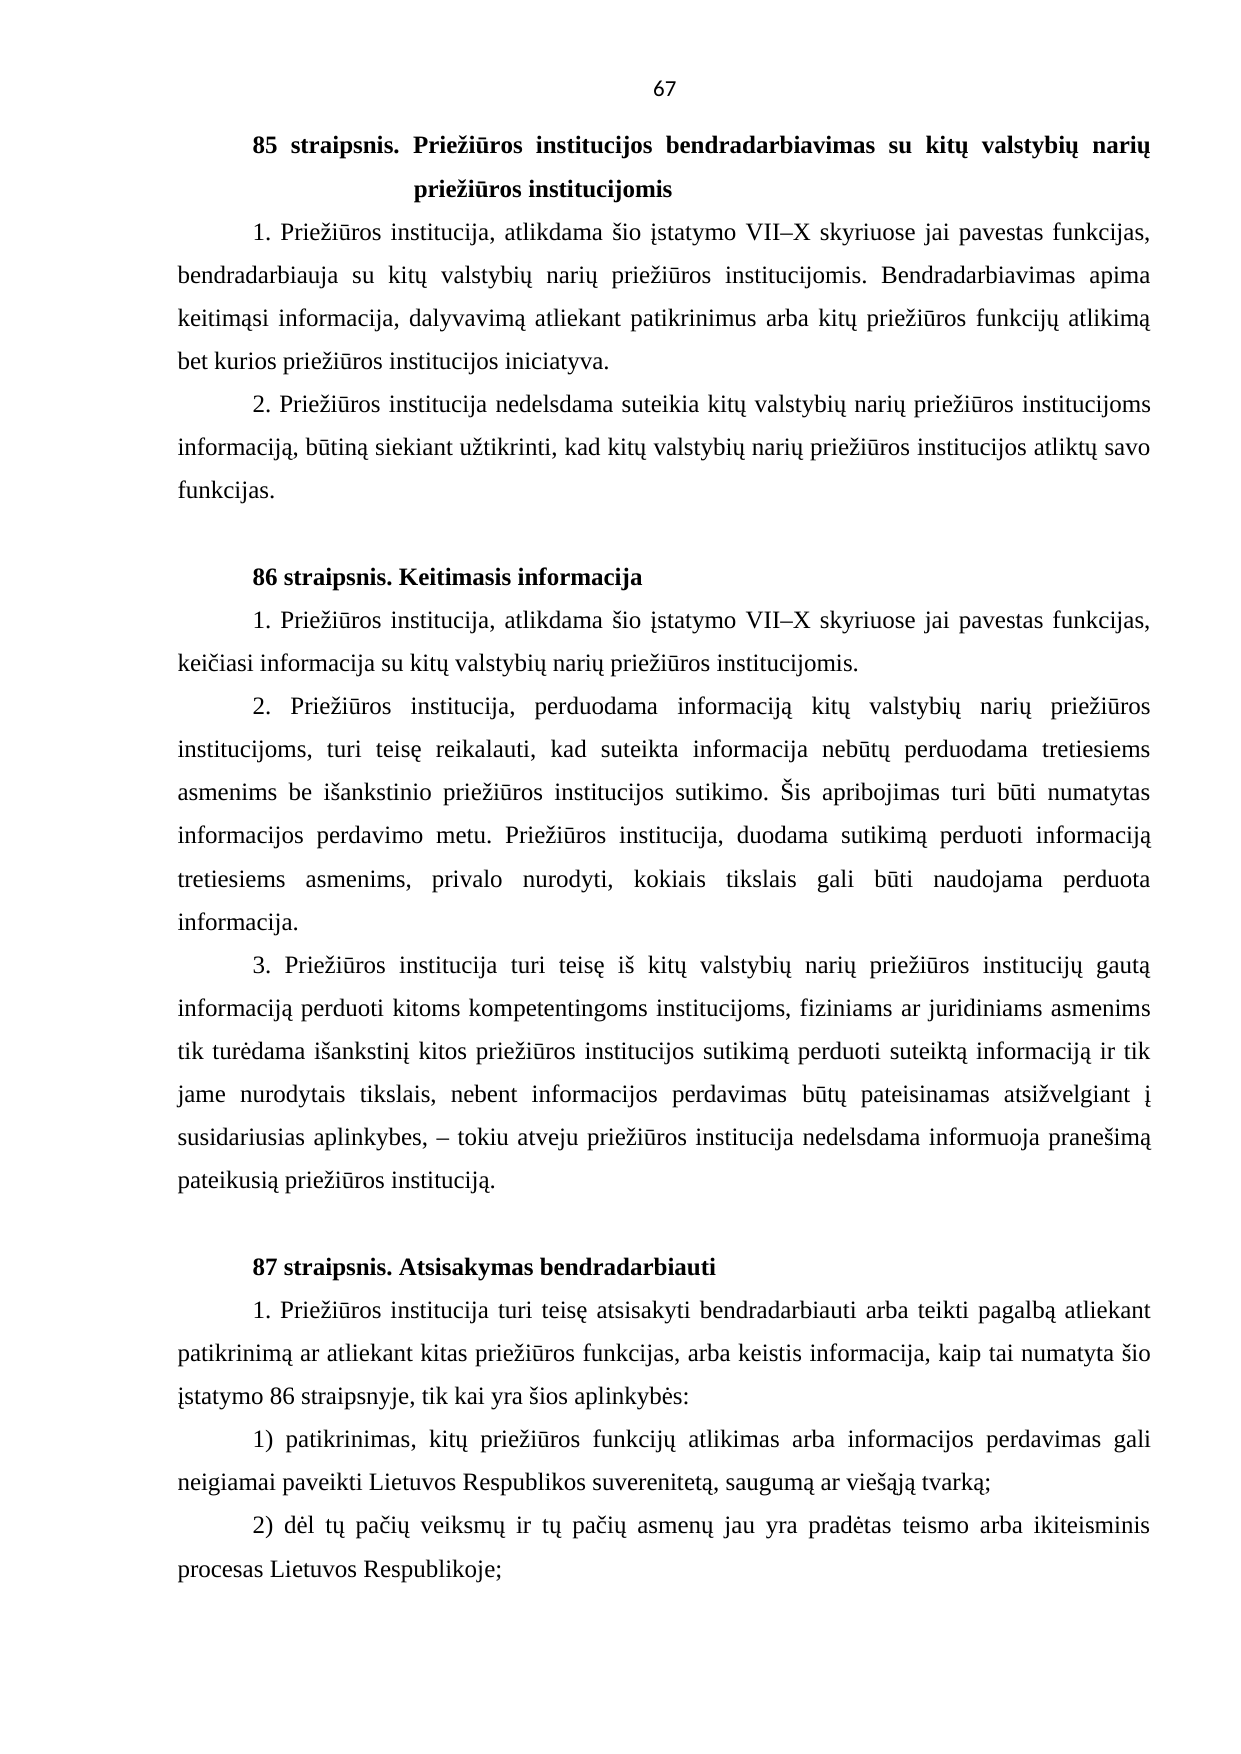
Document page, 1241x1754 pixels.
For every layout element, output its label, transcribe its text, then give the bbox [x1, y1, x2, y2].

text 1) patikrinimas, kitų priežiūros funkcijų atlikimas arba informacijos perdavimas gali neigiamai paveikti Lietuvos Respublikos suverenitetą, saugumą ar viešąją tvarką; [177, 1424, 1152, 1496]
text 2) dėl tų pačių veiksmų ir tų pačių asmenų jau yra pradėtas teismo arba ikiteisminis procesas Lietuvos Respublikoje; [177, 1511, 1152, 1582]
text 1. Priežiūros institucija turi teisę atsisakyti bendradarbiauti arba teikti pagalbą atliekant patikrinimą ar atliekant kitas priežiūros funkcijas, arba keistis informacija, kaip tai numatyta šio įstatymo 86 straipsnyje, tik kai yra šios aplinkybės: [177, 1295, 1152, 1410]
text 86 straipsnis. Keitimasis informacija [177, 562, 1152, 591]
text 2. Priežiūros institucija, perduodama informaciją kitų valstybių narių priežiūros institucijoms, turi teisę reikalauti, kad suteikta informacija nebūtų perduodama tretiesiems asmenims be išankstinio priežiūros institucijos sutikimo. Šis apribojimas turi būti numatytas informacijos perdavimo metu. Priežiūros institucija, duodama sutikimą perduoti informaciją tretiesiems asmenims, privalo nurodyti, kokiais tikslais gali būti naudojama perduota informacija. [177, 691, 1152, 936]
text 87 straipsnis. Atsisakymas bendradarbiauti [177, 1252, 1152, 1281]
text 2. Priežiūros institucija nedelsdama suteikia kitų valstybių narių priežiūros institucijoms informaciją, būtiną siekiant užtikrinti, kad kitų valstybių narių priežiūros institucijos atliktų savo funkcijas. [177, 389, 1152, 504]
text 1. Priežiūros institucija, atlikdama šio įstatymo VII–X skyriuose jai pavestas funkcijas, keičiasi informacija su kitų valstybių narių priežiūros institucijomis. [177, 605, 1152, 677]
text 85 straipsnis. Priežiūros institucijos bendradarbiavimas su kitų valstybių narių priežiūros institucijomis [252, 131, 1152, 202]
text 3. Priežiūros institucija turi teisę iš kitų valstybių narių priežiūros institucijų gautą informaciją perduoti kitoms kompetentingoms institucijoms, fiziniams ar juridiniams asmenims tik turėdama išankstinį kitos priežiūros institucijos sutikimą perduoti suteiktą informaciją ir tik jame nurodytais tikslais, nebent informacijos perdavimas būtų pateisinamas atsižvelgiant į susidariusias aplinkybes, – tokiu atveju priežiūros institucija nedelsdama informuoja pranešimą pateikusią priežiūros instituciją. [177, 950, 1152, 1194]
text 1. Priežiūros institucija, atlikdama šio įstatymo VII–X skyriuose jai pavestas funkcijas, bendradarbiauja su kitų valstybių narių priežiūros institucijomis. Bendradarbiavimas apima keitimąsi informacija, dalyvavimą atliekant patikrinimus arba kitų priežiūros funkcijų atlikimą bet kurios priežiūros institucijos iniciatyva. [177, 217, 1152, 375]
